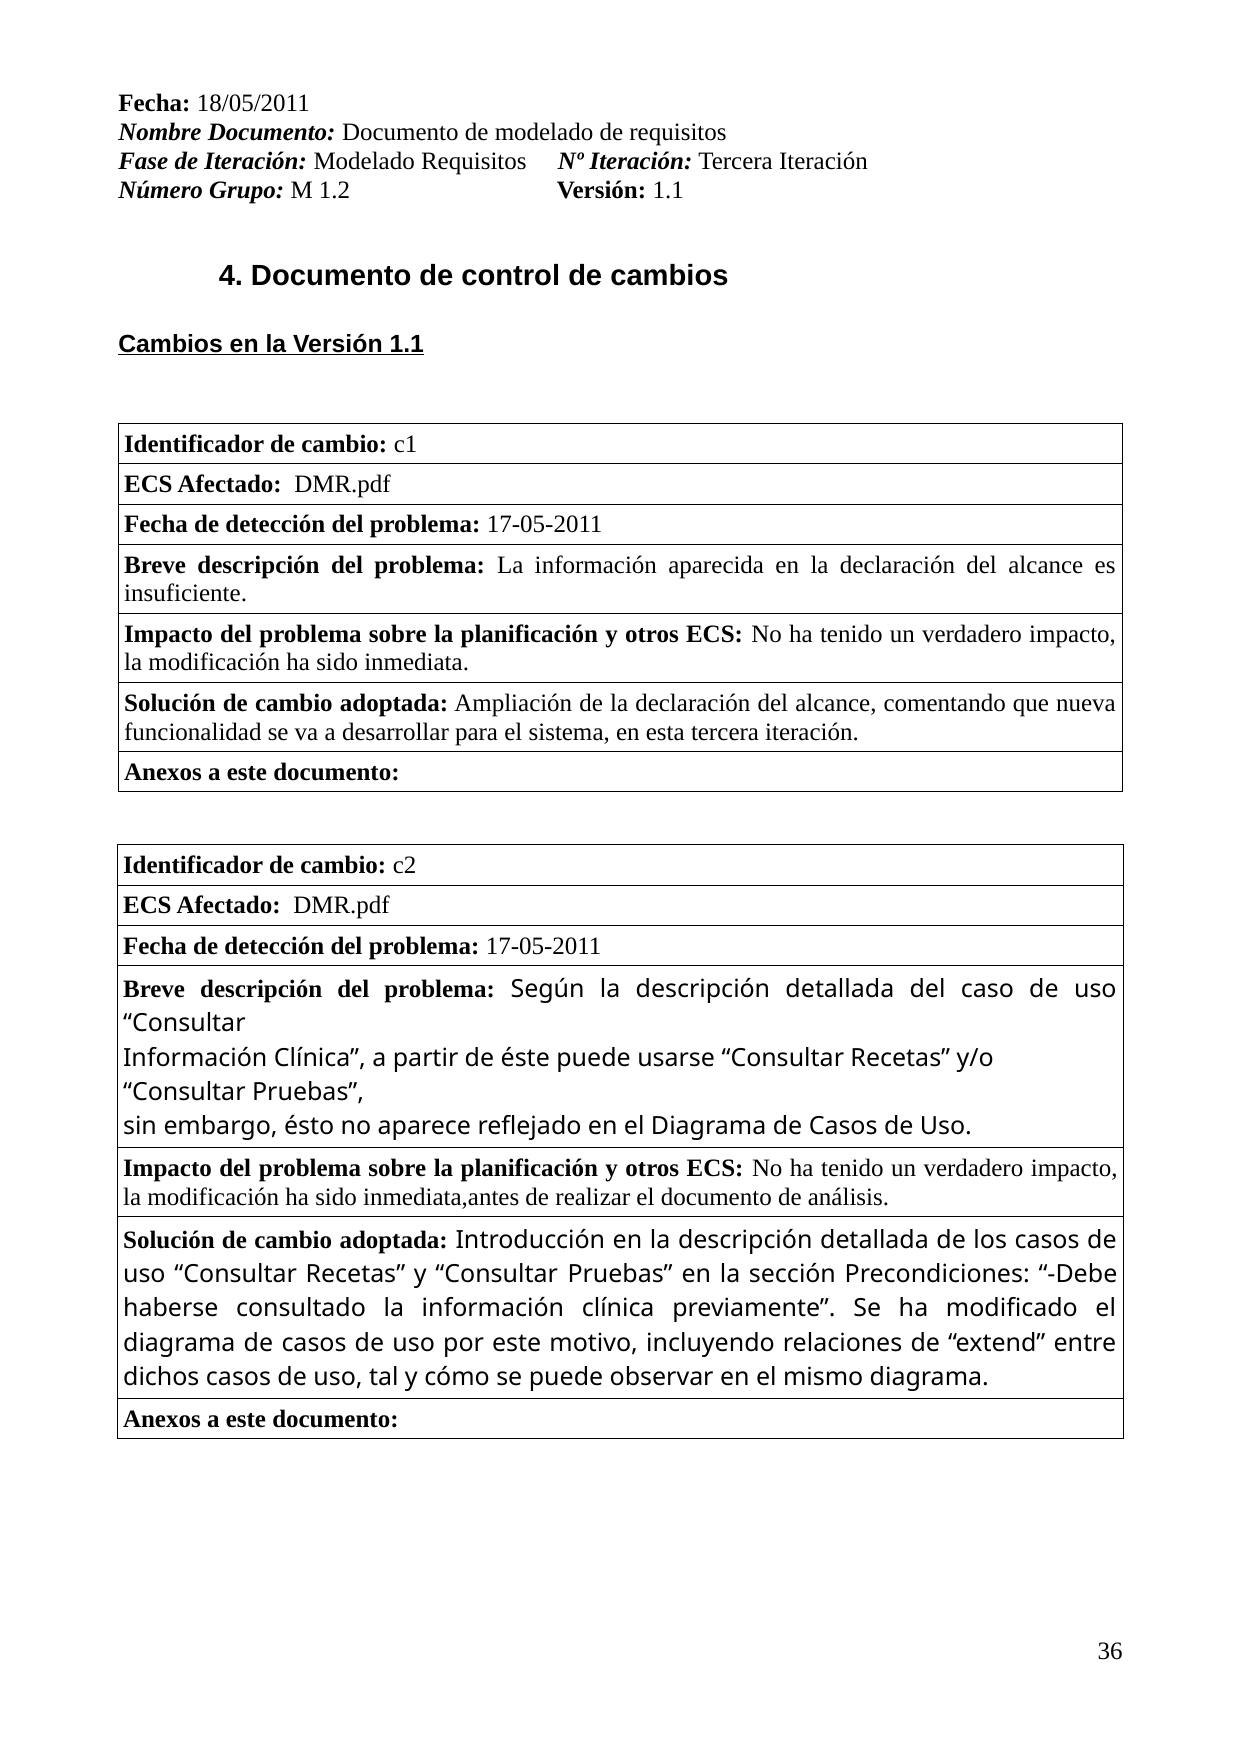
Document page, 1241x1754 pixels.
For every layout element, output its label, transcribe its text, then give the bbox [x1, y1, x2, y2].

table_header Identificador de cambio: c2 [118, 845, 1123, 884]
table_cell Breve descripción del problema: Según la descripción detallada del caso de uso “Consultar Información Clínica”, a partir de éste puede usarse “Consultar Recetas” y/o “Consultar Pruebas”, sin embargo, ésto no aparece reflejado en el Diagrama de Casos de Uso. [118, 966, 1123, 1147]
table_cell ECS Afectado: DMR.pdf [118, 886, 1123, 925]
table_header Identificador de cambio: c1 [119, 424, 1122, 463]
table_cell Impacto del problema sobre la planificación y otros ECS: No ha tenido un verdadero impacto, la modificación ha sido inmediata,antes de realizar el documento de análisis. [118, 1148, 1123, 1216]
table_cell Solución de cambio adoptada: Ampliación de la declaración del alcance, comentando que nueva funcionalidad se va a desarrollar para el sistema, en esta tercera iteración. [119, 683, 1122, 751]
table_cell ECS Afectado: DMR.pdf [119, 464, 1122, 503]
table_cell Solución de cambio adoptada: Introducción en la descripción detallada de los casos de uso “Consultar Recetas” y “Consultar Pruebas” en la sección Precondiciones: “-Debe haberse consultado la información clínica previamente”. Se ha modificado el diagrama de casos de uso por este motivo, incluyendo relaciones de “extend” entre dichos casos de uso, tal y cómo se puede observar en el mismo diagrama. [118, 1217, 1123, 1398]
table_cell Breve descripción del problema: La información aparecida en la declaración del alcance es insuficiente. [119, 545, 1122, 613]
table_cell Fecha de detección del problema: 17-05-2011 [119, 505, 1122, 544]
table_cell Fecha de detección del problema: 17-05-2011 [118, 926, 1123, 965]
table_cell Impacto del problema sobre la planificación y otros ECS: No ha tenido un verdadero impacto, la modificación ha sido inmediata. [119, 614, 1122, 682]
table_cell Anexos a este documento: [118, 1399, 1123, 1438]
table_cell Anexos a este documento: [119, 752, 1122, 791]
subtitle 4. Documento de control de cambios [163, 258, 1122, 292]
subtitle Cambios en la Versión 1.1 [118, 329, 1122, 358]
